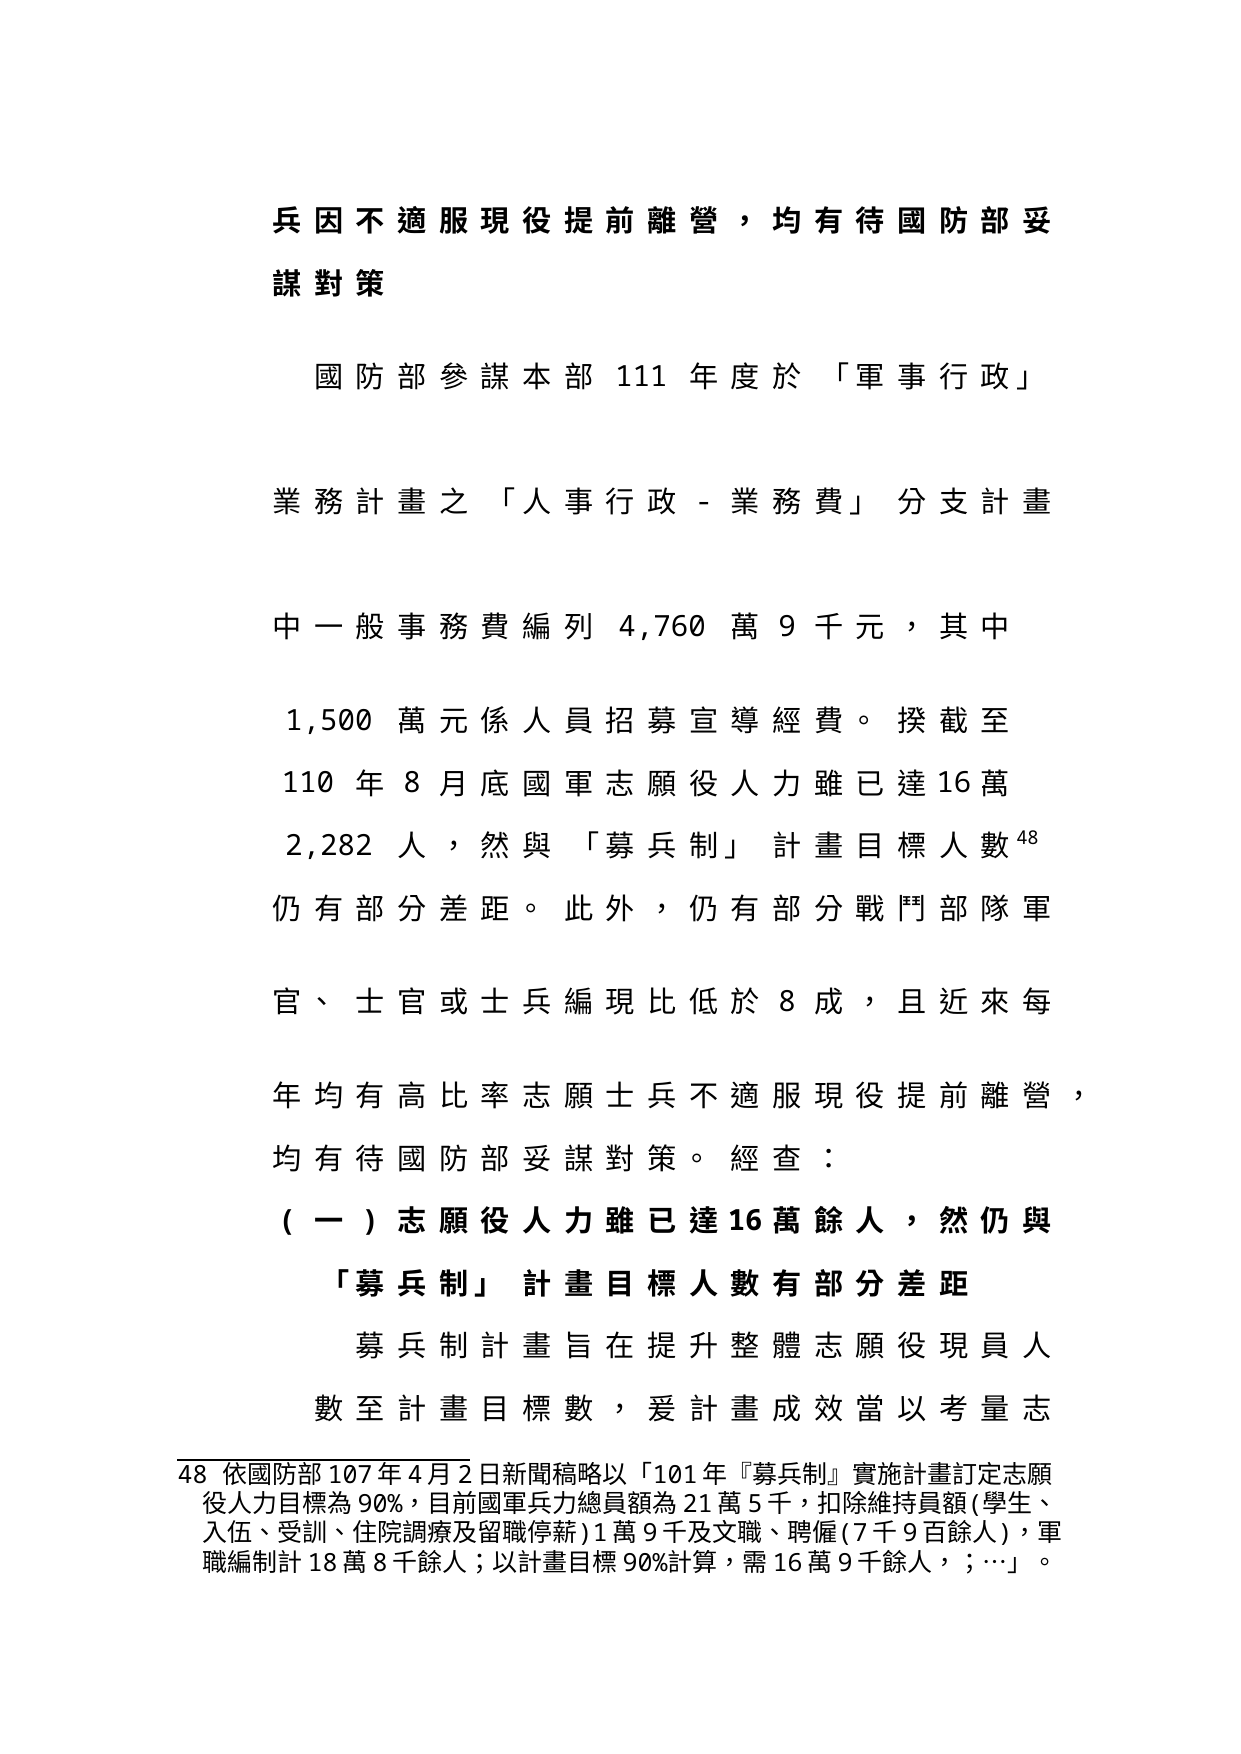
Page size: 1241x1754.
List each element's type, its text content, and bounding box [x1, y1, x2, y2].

text 依國防部107年4月2日新聞稿略以「101年『募兵制』實施計畫訂定志願役人力目標為90%，目前國軍兵力總員額為21萬5千，扣除維持員額(學生、入伍、受訓、住院調療及留職停薪)1萬9千及文職、聘僱(7千9百餘人)，軍職編制計18萬8千餘人；以計畫目標90%計算，需16萬9千餘人，；…」。 [177, 1460, 1063, 1577]
text 國防部參謀本部111年度於「軍事行政」業務計畫之「人事行政-業務費」分支計畫中一般事務費編列4,760萬9千元，其中1,500萬元係人員招募宣導經費。揆截至110年8月底國軍志願役人力雖已達16萬2,282人，然與「募兵制」計畫目標人數仍有部分差距。此外，仍有部分戰鬥部隊軍官、士官或士兵編現比低於8成，且近來每年均有高比率志願士兵不適服現役提前離營，均有待國防部妥謀對策。經查： [256, 302, 1058, 1177]
text 募兵制計畫旨在提升整體志願役現員人數至計畫目標數，爰計畫成效當以考量志 [271, 1302, 1058, 1427]
text (一)志願役人力雖已達16萬餘人，然仍與「募兵制」計畫目標人數有部分差距 [242, 1177, 1058, 1302]
text 兵因不適服現役提前離營，均有待國防部妥謀對策 [183, 177, 1058, 302]
